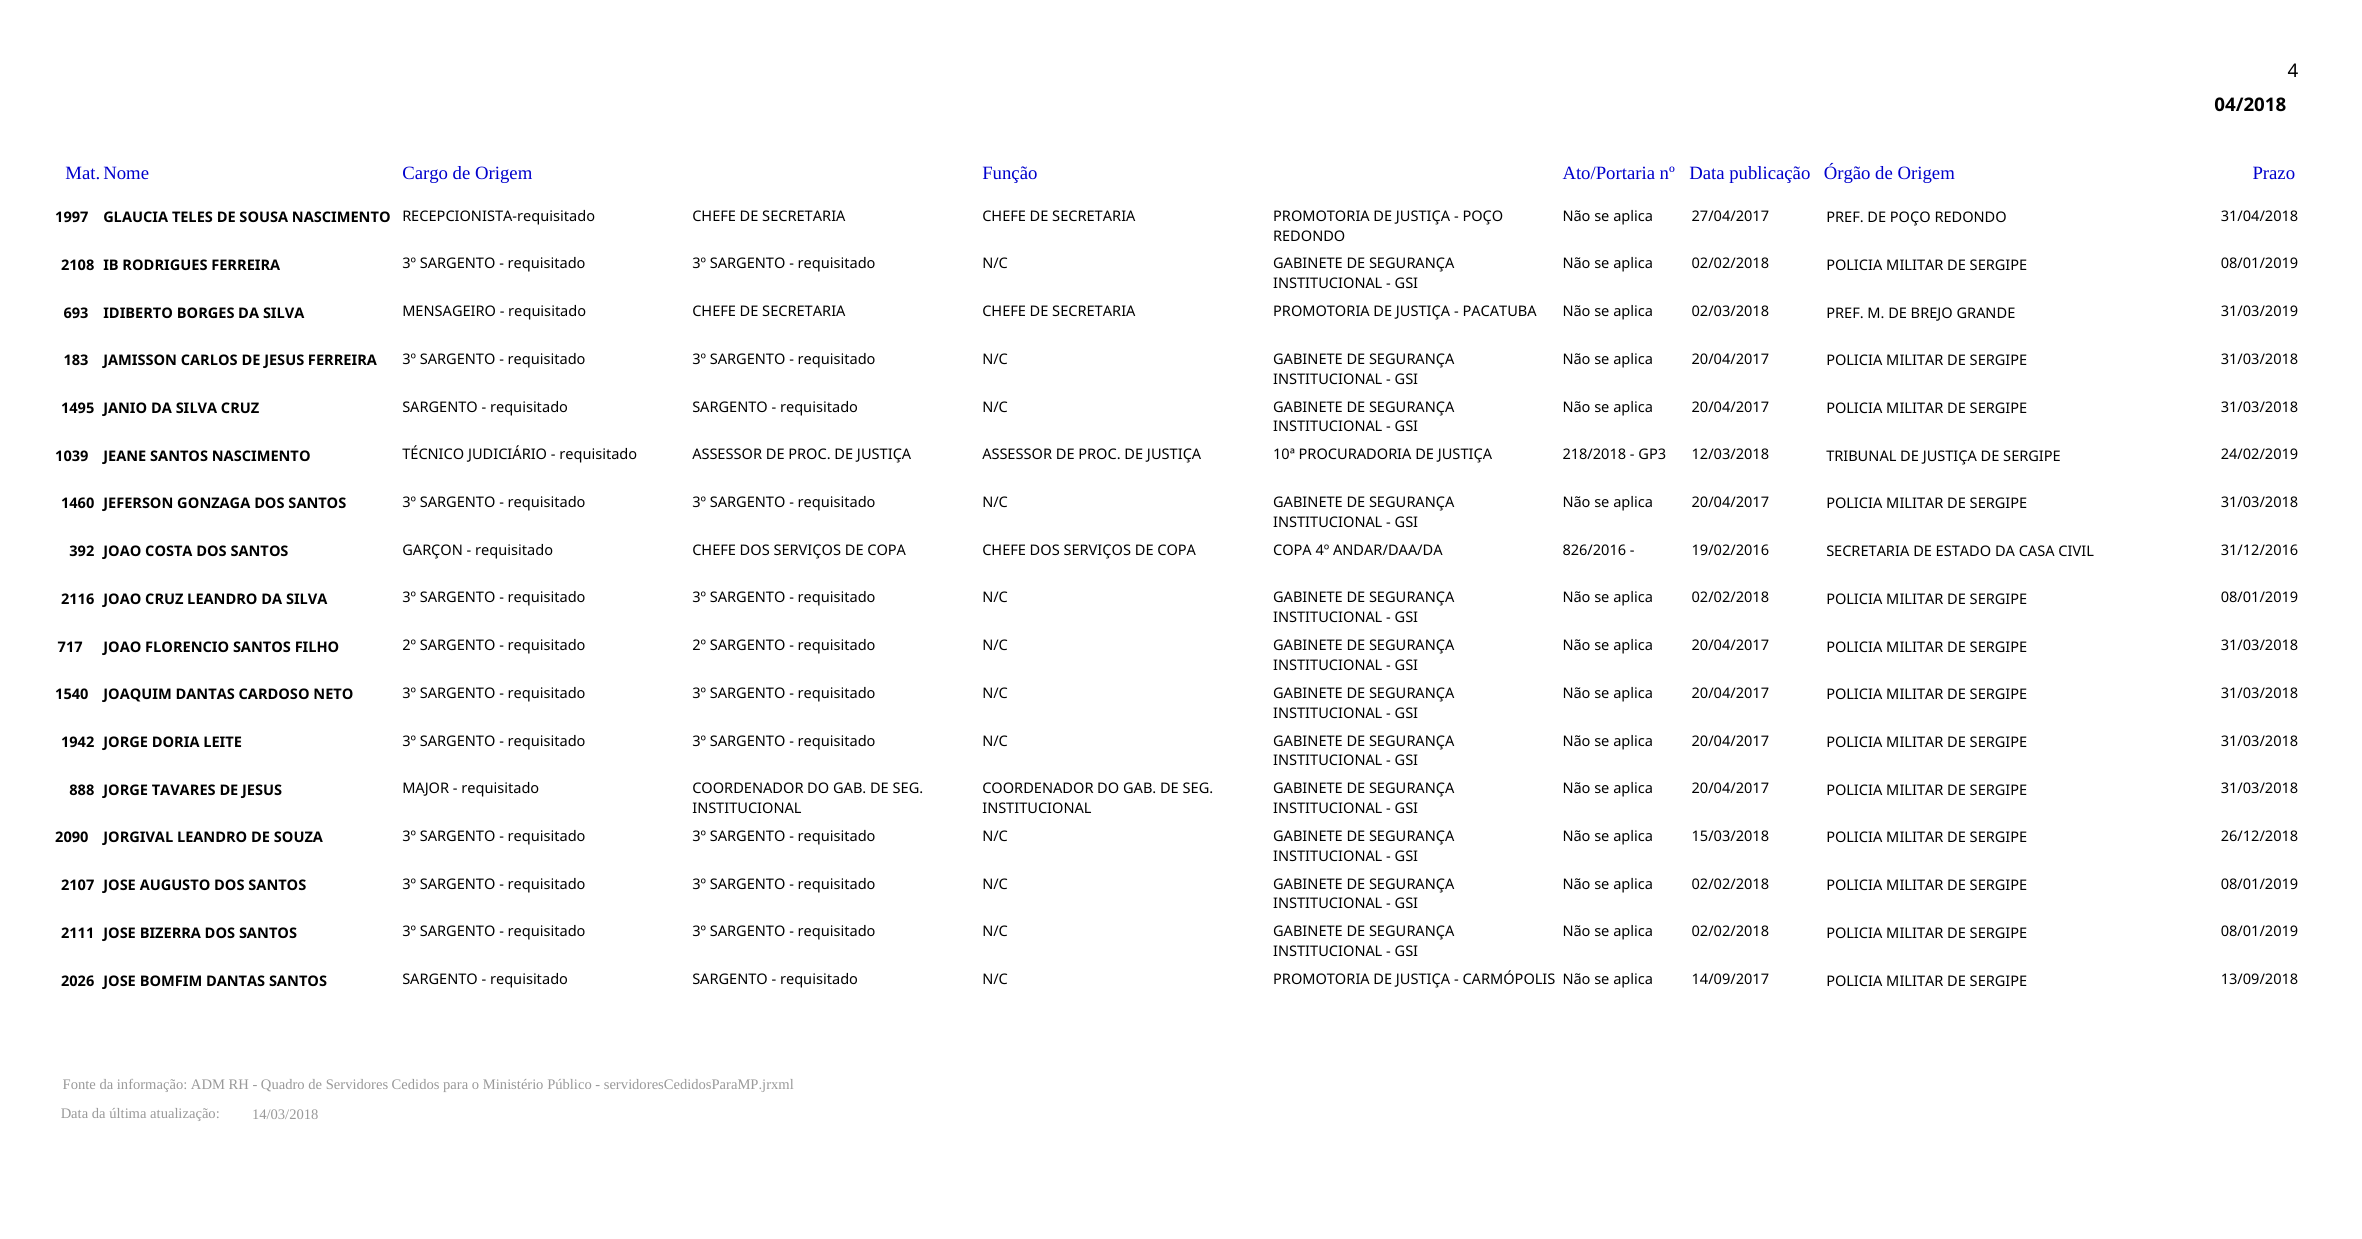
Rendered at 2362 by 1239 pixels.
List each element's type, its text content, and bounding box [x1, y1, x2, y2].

table_cell [1265, 568, 1273, 584]
table_cell [396, 377, 402, 393]
table_cell [686, 827, 692, 850]
table_cell [2298, 282, 2361, 298]
table_cell [686, 282, 692, 298]
table_cell [975, 780, 982, 802]
table_cell POLICIA MILITAR DE SERGIPE [1826, 255, 2184, 298]
table_cell [975, 759, 982, 775]
table_cell [0, 827, 12, 850]
table_header 3º SARGENTO - requisitado [402, 587, 686, 633]
table_cell [1557, 636, 1562, 659]
table_cell [12, 760, 100, 777]
table_cell JOAO FLORENCIO SANTOS FILHO [103, 636, 396, 681]
table_cell 2107 [12, 875, 100, 903]
table_cell [975, 234, 982, 250]
table_cell [1557, 780, 1562, 802]
table_cell [1687, 520, 1691, 537]
table_cell [686, 923, 692, 945]
table_header 20/04/2017 [1691, 396, 1826, 420]
table_cell [0, 684, 12, 707]
table_cell JOSE BOMFIM DANTAS SANTOS [103, 970, 396, 1015]
table_cell POLICIA MILITAR DE SERGIPE [1826, 398, 2184, 441]
table_cell [396, 282, 402, 298]
table_header 31/03/2018 [2184, 396, 2298, 425]
table_cell [2298, 57, 2361, 84]
table_header 31/04/2018 [2184, 206, 2298, 234]
table_cell [975, 255, 982, 277]
table_cell Cargo de Origem [402, 162, 695, 192]
table_header COORDENADOR DO GAB. DE SEG. INSTITUCIONAL [982, 778, 1265, 824]
table_cell [12, 951, 100, 967]
table_cell [1557, 616, 1562, 632]
table_cell [2130, 162, 2198, 169]
table_cell [975, 806, 982, 823]
table_cell [975, 684, 982, 707]
table_cell [0, 854, 12, 871]
table_cell [1691, 325, 1826, 347]
table_header 3º SARGENTO - requisitado [692, 826, 974, 872]
table_cell [1691, 993, 1826, 1015]
table_cell [686, 616, 692, 632]
table_cell [1557, 827, 1562, 850]
table_cell [396, 303, 402, 325]
table_cell [1265, 473, 1273, 489]
table_cell JORGIVAL LEANDRO DE SOUZA [103, 827, 396, 872]
table_cell [0, 91, 2201, 124]
table_header CHEFE DOS SERVIÇOS DE COPA [692, 540, 974, 586]
table_cell [975, 329, 982, 346]
table_cell JOAO COSTA DOS SANTOS [103, 541, 396, 586]
table_cell [1265, 350, 1273, 373]
table_cell [975, 541, 982, 563]
table_cell [0, 902, 12, 918]
table_cell [1273, 253, 1557, 299]
table_cell [12, 331, 100, 347]
table_cell [396, 520, 402, 537]
table_header 15/03/2018 [1691, 826, 1826, 850]
table_cell [975, 425, 982, 441]
table_cell [12, 206, 100, 252]
table_cell [1265, 520, 1273, 537]
table_cell [1557, 377, 1562, 393]
table_cell [1687, 303, 1691, 325]
table_cell [2184, 377, 2298, 395]
table_cell [0, 568, 12, 584]
table_cell [1557, 541, 1562, 563]
table_cell [1235, 162, 1562, 169]
table_cell POLICIA MILITAR DE SERGIPE [1826, 684, 2184, 727]
table_cell [1557, 568, 1562, 584]
table_cell [686, 806, 692, 823]
table_header 14/09/2017 [1691, 969, 1826, 993]
table_cell [12, 856, 100, 872]
table_cell [1562, 206, 1687, 252]
table_header SARGENTO - requisitado [402, 969, 686, 1015]
table_cell [1691, 468, 1826, 490]
table_cell [2298, 902, 2361, 918]
table_cell [2184, 616, 2298, 633]
table_cell [0, 207, 12, 229]
table_cell [975, 350, 982, 373]
table_header MENSAGEIRO - requisitado [402, 301, 686, 347]
table_cell [975, 568, 982, 584]
table_cell [686, 473, 692, 489]
table_cell [1557, 759, 1562, 775]
table_cell [1691, 206, 1826, 252]
table_cell [0, 589, 12, 611]
table_header 20/04/2017 [1691, 778, 1826, 802]
table_cell [695, 162, 982, 169]
table_cell [1687, 780, 1691, 802]
table_cell [1265, 875, 1273, 897]
table_cell [1562, 662, 1687, 681]
table_cell [975, 732, 982, 754]
table_cell [2184, 253, 2298, 299]
table_header CHEFE DE SECRETARIA [982, 206, 1265, 252]
table_header 3º SARGENTO - requisitado [402, 921, 686, 967]
table_cell [1687, 950, 1691, 966]
table_cell [1557, 255, 1562, 277]
table_header N/C [982, 253, 1265, 299]
table_cell [0, 140, 2361, 162]
table_cell Fonte da informação: ADM RH - Quadro de Servidores Cedidos para o Ministério Público - servidoresCedidosParaMP.jrxml [0, 1066, 2361, 1105]
table_cell [0, 806, 12, 823]
table_header GARÇON - requisitado [402, 540, 686, 586]
table_cell 1495 [12, 398, 100, 426]
table_cell [1265, 780, 1273, 802]
table_cell [1562, 948, 1687, 967]
table_header 20/04/2017 [1691, 730, 1826, 754]
table_cell [2298, 377, 2361, 393]
table_cell [2184, 568, 2298, 586]
table_cell 1460 [12, 493, 100, 522]
table_cell [1557, 997, 1562, 1014]
table_cell JORGE TAVARES DE JESUS [103, 780, 396, 824]
table_cell [2298, 473, 2361, 489]
table_header Não se aplica [1562, 635, 1687, 662]
table_header 3º SARGENTO - requisitado [402, 349, 686, 395]
table_cell [686, 398, 692, 420]
table_header 3º SARGENTO - requisitado [402, 492, 686, 538]
table_cell [2298, 923, 2361, 945]
table_cell SECRETARIA DE ESTADO DA CASA CIVIL [1826, 541, 2184, 584]
table_cell [2184, 206, 2298, 252]
table_cell [1687, 255, 1691, 277]
table_cell [0, 125, 2361, 136]
table_header 3º SARGENTO - requisitado [402, 683, 686, 729]
table_cell [1265, 684, 1273, 707]
table_cell [12, 903, 100, 920]
table_cell [1265, 329, 1273, 346]
table_cell [686, 541, 692, 563]
table_cell [1687, 854, 1691, 871]
table_header Não se aplica [1562, 969, 1687, 996]
table_header 31/03/2018 [2184, 635, 2298, 663]
table_cell POLICIA MILITAR DE SERGIPE [1826, 875, 2184, 918]
table_cell [2184, 854, 2298, 872]
table_cell [1687, 684, 1691, 707]
table_cell [2298, 446, 2361, 468]
table_cell [2298, 997, 2361, 1014]
table_cell [975, 636, 982, 659]
table_cell POLICIA MILITAR DE SERGIPE [1826, 827, 2184, 871]
table_header 31/03/2018 [2184, 778, 2298, 807]
table_cell [686, 997, 692, 1014]
table_cell [1691, 659, 1826, 681]
table_cell [396, 827, 402, 850]
table_cell [1687, 207, 1691, 229]
table_cell [1265, 827, 1273, 850]
table_cell [2130, 170, 2198, 192]
table_cell [2298, 732, 2361, 754]
table_cell 392 [12, 541, 100, 569]
table_cell [12, 617, 100, 633]
table_cell [1557, 493, 1562, 516]
table_cell 1540 [12, 684, 100, 713]
table_cell TRIBUNAL DE JUSTIÇA DE SERGIPE [1826, 446, 2184, 489]
table_cell [2298, 303, 2361, 325]
table_cell [0, 425, 12, 441]
table_cell [1687, 970, 1691, 993]
table_cell [396, 780, 402, 802]
table_header 08/01/2019 [2184, 253, 2298, 282]
table_header CHEFE DOS SERVIÇOS DE COPA [982, 540, 1265, 586]
table_header 31/03/2018 [2184, 730, 2298, 759]
table_header 3º SARGENTO - requisitado [402, 253, 686, 299]
table_cell [686, 902, 692, 918]
table_cell [1265, 234, 1273, 250]
table_header GABINETE DE SEGURANÇA INSTITUCIONAL - GSI [1273, 349, 1557, 395]
table_cell [686, 589, 692, 611]
table_cell [1557, 329, 1562, 346]
table_cell [0, 162, 30, 169]
table_cell [2298, 827, 2361, 850]
table_header N/C [982, 492, 1265, 538]
table_header N/C [982, 969, 1265, 1015]
table_header 02/03/2018 [1691, 301, 1826, 325]
table_cell [12, 713, 100, 729]
table_cell [2298, 425, 2361, 441]
table_cell [1265, 207, 1273, 229]
table_cell [975, 950, 982, 966]
table_cell [1265, 923, 1273, 945]
table_header Não se aplica [1562, 683, 1687, 709]
table_cell [1562, 423, 1687, 443]
table_header 31/03/2018 [2184, 492, 2298, 520]
table_cell [1687, 589, 1691, 611]
table_cell [2298, 91, 2361, 124]
table_cell [1557, 425, 1562, 441]
table_header 02/02/2018 [1691, 921, 1826, 945]
table_cell [103, 206, 396, 252]
table_cell Nome [103, 162, 396, 192]
table_cell [1562, 471, 1687, 490]
table_cell [1557, 806, 1562, 823]
table_cell [686, 329, 692, 346]
table_cell [0, 195, 2361, 202]
table_cell [0, 541, 12, 563]
table_cell [2295, 162, 2361, 169]
table_cell [1265, 636, 1273, 659]
table_header N/C [982, 396, 1265, 443]
table_header GABINETE DE SEGURANÇA INSTITUCIONAL - GSI [1273, 635, 1557, 681]
table_cell [686, 493, 692, 516]
table_cell [396, 541, 402, 563]
table_header 02/02/2018 [1691, 253, 1826, 277]
table_cell [2298, 350, 2361, 373]
table_cell [2298, 398, 2361, 420]
table_cell [2298, 493, 2361, 516]
table_cell [12, 474, 100, 490]
table_header PROMOTORIA DE JUSTIÇA - POÇO REDONDO [1273, 206, 1557, 252]
table_header 19/02/2016 [1691, 540, 1826, 563]
table_cell [2298, 806, 2361, 823]
table_header 31/03/2018 [2184, 683, 2298, 711]
table_cell [1557, 234, 1562, 250]
table_cell [0, 446, 12, 468]
table_header 08/01/2019 [2184, 874, 2298, 902]
table_cell [975, 616, 982, 632]
table_cell Ato/Portaria nº [1562, 162, 1689, 192]
table_header SARGENTO - requisitado [402, 396, 686, 443]
table_cell [975, 827, 982, 850]
table_cell [1691, 850, 1826, 872]
table_cell Função [982, 162, 1235, 192]
table_cell [1265, 759, 1273, 775]
table_cell JORGE DORIA LEITE [103, 732, 396, 777]
table_header GABINETE DE SEGURANÇA INSTITUCIONAL - GSI [1273, 730, 1557, 777]
table_cell [0, 85, 2361, 91]
table_cell [975, 207, 982, 229]
table_cell [686, 780, 692, 802]
table_cell [396, 425, 402, 441]
table_cell [2298, 541, 2361, 563]
table_cell [1562, 900, 1687, 920]
table_cell [686, 636, 692, 659]
table_cell [1265, 493, 1273, 516]
table_cell [396, 711, 402, 727]
table_cell 2108 [12, 255, 100, 283]
table_cell 2116 [12, 589, 100, 617]
table_cell [686, 684, 692, 707]
table_cell [975, 398, 982, 420]
table_cell [975, 282, 982, 298]
table_cell 14/03/2018 [252, 1106, 2361, 1129]
table_cell [0, 493, 12, 516]
table_cell PREF. M. DE BREJO GRANDE [1826, 303, 2184, 346]
table_cell [0, 398, 12, 420]
table_header 10ª PROCURADORIA DE JUSTIÇA [1273, 444, 1557, 490]
table_cell [686, 207, 692, 229]
table_header GABINETE DE SEGURANÇA INSTITUCIONAL - GSI [1273, 778, 1557, 824]
table_cell JANIO DA SILVA CRUZ [103, 398, 396, 443]
table_header GABINETE DE SEGURANÇA INSTITUCIONAL - GSI [1273, 921, 1557, 967]
table_cell JOAQUIM DANTAS CARDOSO NETO [103, 684, 396, 729]
table_header 24/02/2019 [2184, 444, 2298, 473]
table_header Não se aplica [1562, 492, 1687, 519]
table_header GABINETE DE SEGURANÇA INSTITUCIONAL - GSI [1273, 587, 1557, 633]
table_cell [0, 234, 12, 250]
table_cell [1687, 923, 1691, 945]
table_header COPA 4º ANDAR/DAA/DA [1273, 540, 1557, 586]
table_cell [686, 732, 692, 754]
table_header 3º SARGENTO - requisitado [692, 683, 974, 729]
table_cell [396, 234, 402, 250]
table_header MAJOR - requisitado [402, 778, 686, 824]
table_cell [1687, 711, 1691, 727]
table_cell [686, 425, 692, 441]
table_cell [396, 684, 402, 707]
table_cell [2298, 663, 2361, 680]
table_cell [12, 808, 100, 824]
table_cell [1557, 875, 1562, 897]
table_cell [1265, 806, 1273, 823]
table_cell [2184, 997, 2298, 1015]
table_header Não se aplica [1562, 253, 1687, 280]
table_cell [1687, 234, 1691, 250]
table_header Não se aplica [1562, 730, 1687, 757]
table_cell [686, 970, 692, 993]
table_cell IB RODRIGUES FERREIRA [103, 255, 396, 299]
table_header 08/01/2019 [2184, 587, 2298, 616]
table_cell [2184, 711, 2298, 729]
table_cell 183 [12, 350, 100, 379]
table_cell [2298, 329, 2361, 346]
table_cell POLICIA MILITAR DE SERGIPE [1826, 923, 2184, 966]
table_cell [2184, 425, 2298, 443]
table_cell [1562, 996, 1687, 1015]
table_cell [0, 473, 12, 489]
table_header 31/03/2018 [2184, 349, 2298, 377]
table_cell [396, 902, 402, 918]
table_cell [1687, 759, 1691, 775]
table_cell [1562, 328, 1687, 347]
table_cell [0, 520, 12, 537]
table_cell [975, 923, 982, 945]
table_cell [1265, 282, 1273, 298]
table_header Não se aplica [1562, 778, 1687, 805]
table_cell [1562, 805, 1687, 824]
table_header N/C [982, 921, 1265, 967]
table_header 12/03/2018 [1691, 444, 1826, 468]
table_cell 2111 [12, 923, 100, 951]
table_cell [1265, 663, 1273, 680]
table_cell [1557, 446, 1562, 468]
table_cell JEANE SANTOS NASCIMENTO [103, 446, 396, 490]
table_cell [1265, 541, 1273, 563]
table_cell [1265, 398, 1273, 420]
table_cell [1687, 377, 1691, 393]
table_cell [975, 493, 982, 516]
table_cell [396, 162, 402, 169]
table_cell [686, 950, 692, 966]
table_cell GLAUCIA TELES DE SOUSA NASCIMENTO [103, 207, 396, 252]
table_cell [0, 636, 12, 659]
table_header PROMOTORIA DE JUSTIÇA - PACATUBA [1273, 301, 1557, 347]
table_cell [975, 711, 982, 727]
table_cell [1557, 950, 1562, 966]
table_header 20/04/2017 [1691, 635, 1826, 659]
table_cell [1687, 732, 1691, 754]
table_cell [1265, 711, 1273, 727]
table_cell [1687, 806, 1691, 823]
table_cell 693 [12, 303, 100, 331]
table_header GABINETE DE SEGURANÇA INSTITUCIONAL - GSI [1273, 874, 1557, 920]
table_cell [686, 854, 692, 871]
table_cell [396, 732, 402, 754]
table_cell [396, 950, 402, 966]
table_header Não se aplica [1562, 921, 1687, 948]
table_cell [975, 377, 982, 393]
table_header Não se aplica [1562, 349, 1687, 376]
table_header CHEFE DE SECRETARIA [692, 301, 974, 347]
table_cell [1557, 398, 1562, 420]
table_header 3º SARGENTO - requisitado [692, 587, 974, 633]
table_cell [396, 759, 402, 775]
table_header RECEPCIONISTA-requisitado [402, 206, 686, 252]
table_cell [396, 616, 402, 632]
table_cell [975, 854, 982, 871]
table_cell [1557, 473, 1562, 489]
table_cell [1687, 663, 1691, 680]
table_cell [0, 875, 12, 897]
table_cell [1557, 520, 1562, 537]
table_cell [1557, 923, 1562, 945]
table_cell [0, 303, 12, 325]
table_cell [0, 616, 12, 632]
table_header 31/12/2016 [2184, 540, 2298, 568]
table_cell [2298, 759, 2361, 775]
table_cell [1687, 473, 1691, 489]
table_cell [1687, 875, 1691, 897]
table_header 02/02/2018 [1691, 587, 1826, 611]
table_cell [1562, 709, 1687, 729]
table_cell [1687, 329, 1691, 346]
table_cell [1562, 253, 1687, 299]
table_cell [0, 350, 12, 373]
table_cell [0, 170, 30, 192]
table_cell POLICIA MILITAR DE SERGIPE [1826, 589, 2184, 632]
table_cell [1687, 350, 1691, 373]
table_cell [975, 902, 982, 918]
table_cell [1687, 616, 1691, 632]
table_cell [0, 57, 2146, 84]
table_header N/C [982, 587, 1265, 633]
table_cell [396, 446, 402, 468]
table_cell [396, 568, 402, 584]
table_cell [686, 234, 692, 250]
table_cell 888 [12, 780, 100, 808]
table_cell 2090 [12, 827, 100, 856]
table_cell [1265, 589, 1273, 611]
table_cell [396, 636, 402, 659]
table_cell Data da última atualização: [61, 1105, 252, 1129]
table_cell [402, 206, 686, 252]
table_header 13/09/2018 [2184, 969, 2298, 997]
table_cell [975, 970, 982, 993]
table_cell [1691, 707, 1826, 729]
table_header ASSESSOR DE PROC. DE JUSTIÇA [982, 444, 1265, 490]
table_header GABINETE DE SEGURANÇA INSTITUCIONAL - GSI [1273, 492, 1557, 538]
table_header 218/2018 - GP3 [1562, 444, 1687, 471]
table_header GABINETE DE SEGURANÇA INSTITUCIONAL - GSI [1273, 826, 1557, 872]
table_cell [12, 635, 100, 681]
table_header Não se aplica [1562, 826, 1687, 853]
table_cell [12, 999, 100, 1015]
table_header N/C [982, 826, 1265, 872]
table_cell [2184, 807, 2298, 824]
table_header 826/2016 - [1562, 540, 1687, 566]
table_cell [1265, 970, 1273, 993]
table_cell [1814, 162, 1823, 169]
table_header TÉCNICO JUDICIÁRIO - requisitado [402, 444, 686, 490]
table_cell [1687, 493, 1691, 516]
table_cell JOSE AUGUSTO DOS SANTOS [103, 875, 396, 920]
table_cell [2184, 473, 2298, 490]
table_cell [686, 568, 692, 584]
table_cell [975, 473, 982, 489]
table_cell [2298, 684, 2361, 707]
table_cell [975, 520, 982, 537]
table_header 20/04/2017 [1691, 683, 1826, 707]
table_cell [1691, 253, 1826, 299]
table_cell [396, 473, 402, 489]
table_cell [1557, 684, 1562, 707]
table_cell [396, 589, 402, 611]
table_cell [396, 663, 402, 680]
table_cell [2298, 568, 2361, 584]
table_header 2º SARGENTO - requisitado [402, 635, 686, 681]
table_cell [1562, 566, 1687, 586]
table_cell [1691, 563, 1826, 586]
table_cell POLICIA MILITAR DE SERGIPE [1826, 970, 2184, 1014]
table_cell [1691, 754, 1826, 777]
table_cell [2298, 636, 2361, 659]
table_cell [0, 711, 12, 727]
table_header 3º SARGENTO - requisitado [402, 874, 686, 920]
table_cell [396, 923, 402, 945]
table_cell [2298, 711, 2361, 727]
table_cell Órgão de Origem [1824, 162, 2129, 192]
table_cell [396, 398, 402, 420]
table_cell [695, 170, 982, 192]
table_cell [1265, 425, 1273, 441]
table_cell [1265, 950, 1273, 966]
table_cell [0, 1106, 61, 1129]
table_cell [396, 255, 402, 277]
table_cell [686, 350, 692, 373]
table_cell [975, 997, 982, 1014]
table_cell [1235, 170, 1562, 192]
table_cell [1557, 902, 1562, 918]
table_cell [686, 520, 692, 537]
table_header 2º SARGENTO - requisitado [692, 635, 974, 681]
table_cell [1687, 997, 1691, 1014]
table_cell [402, 253, 686, 299]
table_cell [692, 206, 974, 252]
table_header CHEFE DE SECRETARIA [982, 301, 1265, 347]
table_cell [1691, 420, 1826, 443]
table_cell 2026 [12, 970, 100, 999]
table_cell [0, 377, 12, 393]
table_cell [1557, 732, 1562, 754]
table_cell PREF. DE POÇO REDONDO [1826, 207, 2184, 250]
table_cell [1265, 616, 1273, 632]
table_header 3º SARGENTO - requisitado [692, 349, 974, 395]
table_cell [0, 329, 12, 346]
table_cell [982, 253, 1265, 299]
table_cell [1557, 970, 1562, 993]
table_cell [396, 875, 402, 897]
table_header 02/02/2018 [1691, 874, 1826, 897]
table_cell [686, 377, 692, 393]
table_cell [0, 759, 12, 775]
table_header GABINETE DE SEGURANÇA INSTITUCIONAL - GSI [1273, 253, 1557, 299]
table_cell [1687, 902, 1691, 918]
table_cell [975, 663, 982, 680]
table_header Não se aplica [1562, 874, 1687, 900]
table_cell [1265, 732, 1273, 754]
table_cell [396, 493, 402, 516]
table_header N/C [982, 635, 1265, 681]
table_cell [686, 875, 692, 897]
table_cell [396, 350, 402, 373]
table_header N/C [982, 349, 1265, 395]
table_cell [686, 759, 692, 775]
table_cell [396, 170, 402, 192]
table_cell [1557, 663, 1562, 680]
table_cell [1557, 711, 1562, 727]
table_cell [1687, 568, 1691, 584]
table_cell [686, 711, 692, 727]
table_cell [396, 970, 402, 993]
table_cell JOAO CRUZ LEANDRO DA SILVA [103, 589, 396, 633]
table_cell [2298, 234, 2361, 250]
table_header SARGENTO - requisitado [692, 969, 974, 1015]
table_cell [1273, 206, 1557, 252]
table_cell [1265, 377, 1273, 393]
table_cell [975, 589, 982, 611]
table_cell [1687, 827, 1691, 850]
table_header 20/04/2017 [1691, 349, 1826, 373]
table_cell [1265, 446, 1273, 468]
table_cell [2298, 950, 2361, 966]
table_header COORDENADOR DO GAB. DE SEG. INSTITUCIONAL [692, 778, 974, 824]
table_cell [1687, 425, 1691, 441]
table_cell [686, 663, 692, 680]
table_cell [1687, 636, 1691, 659]
table_cell POLICIA MILITAR DE SERGIPE [1826, 636, 2184, 680]
table_cell JEFERSON GONZAGA DOS SANTOS [103, 493, 396, 538]
table_cell [2184, 950, 2298, 967]
table_header SARGENTO - requisitado [692, 396, 974, 443]
table_cell [12, 379, 100, 395]
table_header 3º SARGENTO - requisitado [402, 826, 686, 872]
table_cell 4 [2146, 57, 2298, 84]
table_cell [1562, 519, 1687, 538]
table_cell POLICIA MILITAR DE SERGIPE [1826, 780, 2184, 823]
table_cell [12, 522, 100, 538]
table_cell [2184, 759, 2298, 777]
table_cell [686, 303, 692, 325]
table_cell [1687, 398, 1691, 420]
table_cell [1814, 170, 1823, 192]
table_cell [2184, 520, 2298, 538]
table_cell [12, 569, 100, 586]
table_header Não se aplica [1562, 396, 1687, 423]
table_cell [1691, 516, 1826, 538]
table_header 3º SARGENTO - requisitado [692, 874, 974, 920]
table_cell [1265, 854, 1273, 871]
table_cell [0, 950, 12, 966]
table_cell POLICIA MILITAR DE SERGIPE [1826, 493, 2184, 537]
table_header 31/03/2019 [2184, 301, 2298, 329]
table_cell [396, 329, 402, 346]
table_cell Data publicação [1689, 162, 1814, 192]
table_cell 1997 [12, 207, 100, 236]
table_cell [975, 875, 982, 897]
table_cell [1557, 589, 1562, 611]
table_cell [686, 446, 692, 468]
table_cell POLICIA MILITAR DE SERGIPE [1826, 350, 2184, 393]
table_cell [396, 997, 402, 1014]
table_cell JOSE BIZERRA DOS SANTOS [103, 923, 396, 967]
table_header 3º SARGENTO - requisitado [692, 492, 974, 538]
table_cell [2298, 207, 2361, 229]
table_cell [1562, 757, 1687, 777]
table_header ASSESSOR DE PROC. DE JUSTIÇA [692, 444, 974, 490]
table_cell 1942 [12, 732, 100, 760]
table_header CHEFE DE SECRETARIA [692, 206, 974, 252]
table_cell [2295, 170, 2361, 192]
table_header [0, 0, 2361, 57]
table_header 27/04/2017 [1691, 206, 1826, 229]
table_header 3º SARGENTO - requisitado [692, 253, 974, 299]
table_cell [1265, 902, 1273, 918]
table_header Não se aplica [1562, 587, 1687, 614]
table_cell POLICIA MILITAR DE SERGIPE [1826, 732, 2184, 775]
table_header GABINETE DE SEGURANÇA INSTITUCIONAL - GSI [1273, 396, 1557, 443]
table_header N/C [982, 730, 1265, 777]
table_cell [396, 806, 402, 823]
table_cell [2298, 255, 2361, 277]
table_cell [1265, 303, 1273, 325]
table_cell [0, 1015, 2361, 1066]
table_cell Prazo [2198, 162, 2295, 192]
table_cell [2184, 902, 2298, 920]
table_cell [2298, 780, 2361, 802]
table_cell [1687, 446, 1691, 468]
table_cell [103, 253, 396, 299]
table_cell [12, 426, 100, 443]
table_header 26/12/2018 [2184, 826, 2298, 854]
table_header Não se aplica [1562, 301, 1687, 328]
table_cell [1691, 897, 1826, 920]
table_cell [2298, 875, 2361, 897]
table_cell 1039 [12, 446, 100, 474]
table_cell [1557, 350, 1562, 373]
table_cell [2184, 329, 2298, 347]
table_header GABINETE DE SEGURANÇA INSTITUCIONAL - GSI [1273, 683, 1557, 729]
table_cell JAMISSON CARLOS DE JESUS FERREIRA [103, 350, 396, 395]
table_cell [2298, 616, 2361, 632]
table_cell [0, 970, 12, 993]
table_cell IDIBERTO BORGES DA SILVA [103, 303, 396, 347]
table_cell [1691, 611, 1826, 633]
table_cell [975, 303, 982, 325]
table_cell [1557, 282, 1562, 298]
table_cell [982, 206, 1265, 252]
table_cell [1687, 282, 1691, 298]
table_cell [1562, 376, 1687, 395]
table_cell [1265, 255, 1273, 277]
table_header 3º SARGENTO - requisitado [402, 730, 686, 777]
table_cell 717 [12, 636, 94, 665]
table_header 20/04/2017 [1691, 492, 1826, 516]
table_cell [2298, 854, 2361, 871]
table_cell [1562, 614, 1687, 633]
table_cell [1557, 854, 1562, 871]
table_header N/C [982, 874, 1265, 920]
table_cell [1265, 997, 1273, 1014]
table_cell [396, 854, 402, 871]
table_cell [2298, 970, 2361, 993]
table_cell [0, 255, 12, 277]
table_cell [1557, 207, 1562, 229]
table_header 3º SARGENTO - requisitado [692, 730, 974, 777]
table_cell [975, 446, 982, 468]
table_cell [1557, 303, 1562, 325]
table_header N/C [982, 683, 1265, 729]
table_cell [1691, 373, 1826, 395]
table_cell [1562, 853, 1687, 872]
table_cell [12, 253, 100, 299]
table_cell [2298, 589, 2361, 611]
table_header PROMOTORIA DE JUSTIÇA - CARMÓPOLIS [1273, 969, 1557, 1015]
table_cell 04/2018 [2201, 91, 2298, 124]
table_cell [1687, 541, 1691, 563]
table_header 3º SARGENTO - requisitado [692, 921, 974, 967]
table_cell [0, 663, 12, 680]
table_cell [692, 253, 974, 299]
table_header Não se aplica [1562, 206, 1687, 232]
table_cell [686, 255, 692, 277]
table_cell Mat. [30, 162, 100, 192]
table_cell [0, 780, 12, 802]
table_cell [0, 732, 12, 754]
table_cell [2184, 663, 2298, 681]
table_header 08/01/2019 [2184, 921, 2298, 950]
table_cell [0, 997, 12, 1014]
table_cell [1691, 945, 1826, 967]
table_cell [0, 923, 12, 945]
table_cell [1691, 802, 1826, 824]
table_cell [2298, 520, 2361, 537]
table_cell [396, 207, 402, 229]
table_cell [0, 282, 12, 298]
